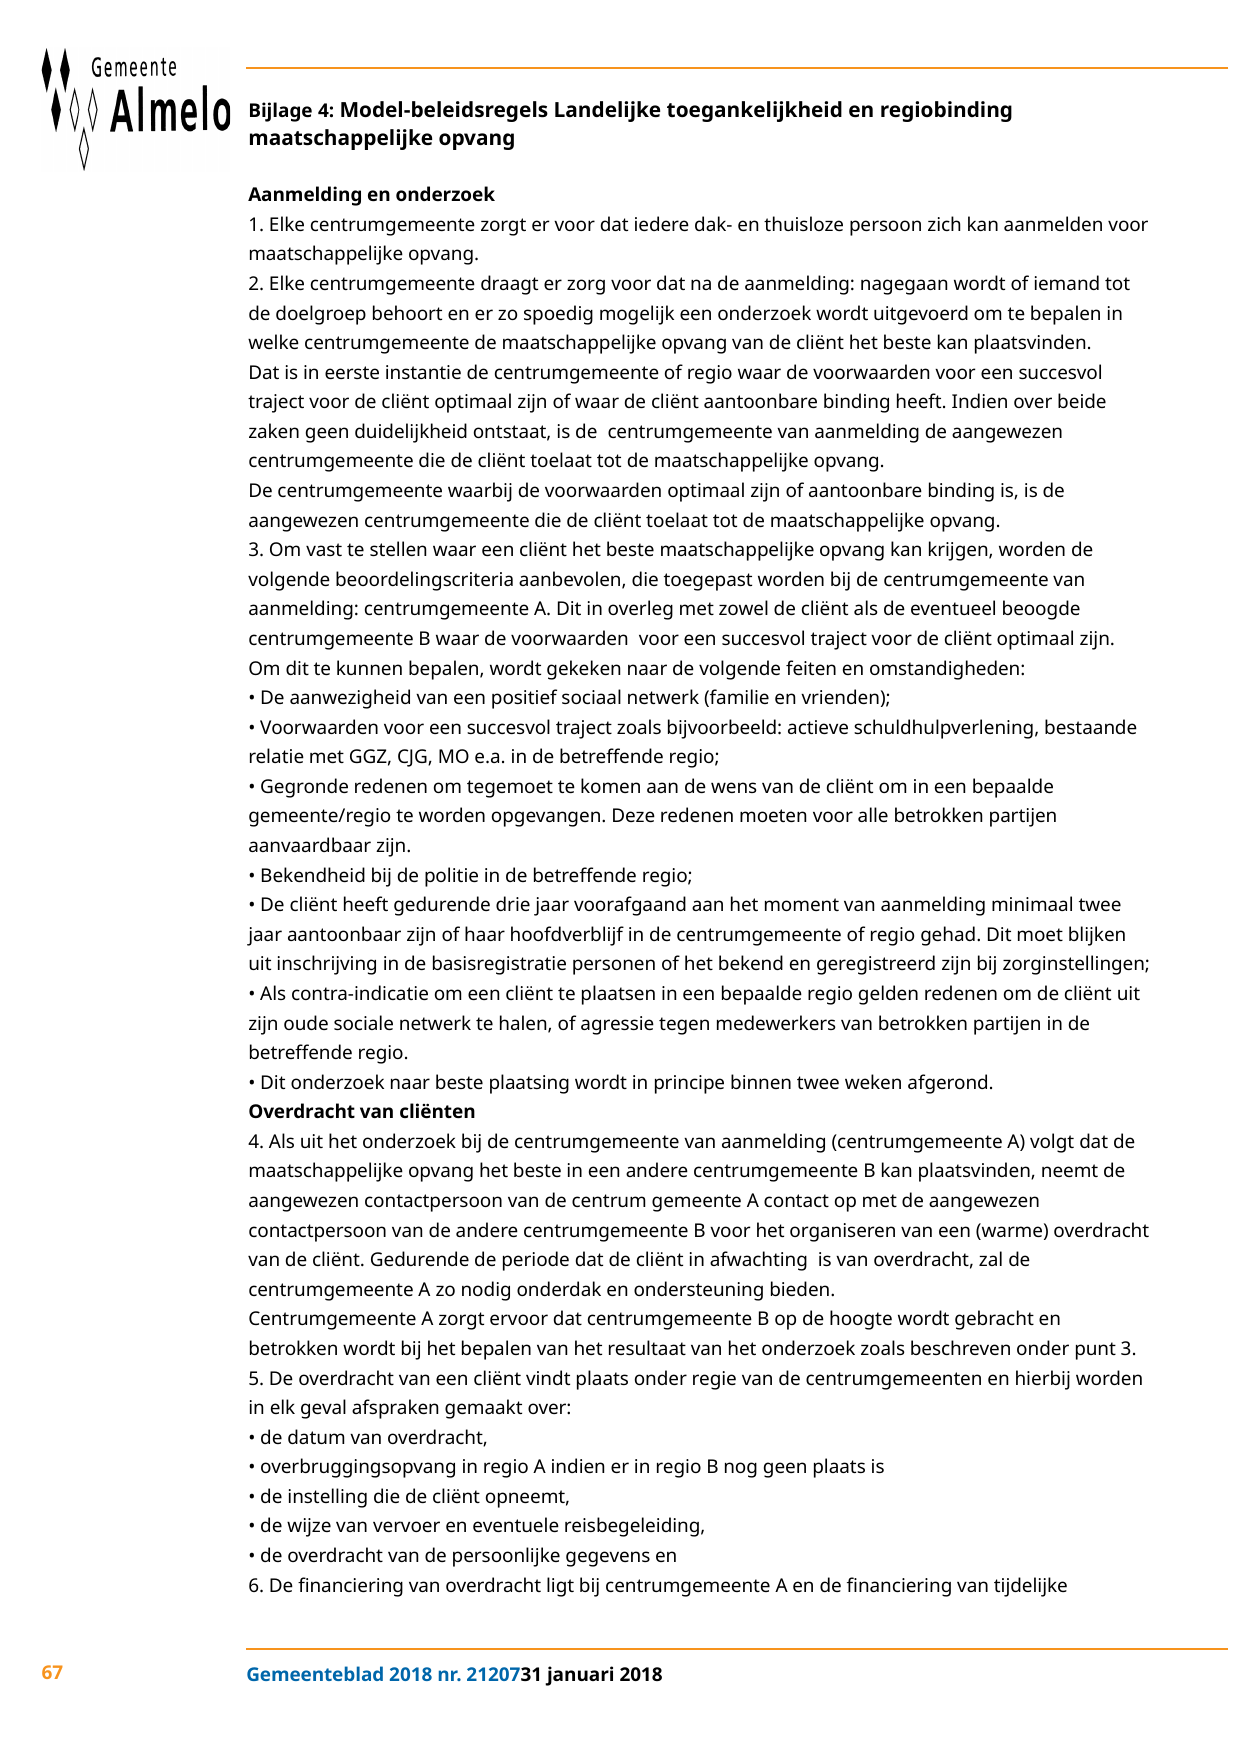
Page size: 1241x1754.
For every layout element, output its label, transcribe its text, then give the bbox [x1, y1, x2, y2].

text Om dit te kunnen bepalen, wordt gekeken naar de volgende feiten en omstandigheden: [248, 655, 1152, 680]
text • De aanwezigheid van een positief sociaal netwerk (familie en vrienden); [248, 684, 1152, 710]
text Centrumgemeente A zorgt ervoor dat centrumgemeente B op de hoogte wordt gebracht en betrokken wordt bij het bepalen van het resultaat van het onderzoek zoals beschreven onder punt 3. [248, 1306, 1152, 1361]
text • Dit onderzoek naar beste plaatsing wordt in principe binnen twee weken afgerond. [248, 1069, 1152, 1094]
text • Gegronde redenen om tegemoet te komen aan de wens van de cliënt om in een bepaalde gemeente/regio te worden opgevangen. Deze redenen moeten voor alle betrokken partijen aanvaardbaar zijn. [248, 773, 1152, 858]
text • de overdracht van de persoonlijke gegevens en [248, 1542, 1152, 1568]
text • de datum van overdracht, [248, 1424, 1152, 1449]
text Dat is in eerste instantie de centrumgemeente of regio waar de voorwaarden voor een succesvol traject voor de cliënt optimaal zijn of waar de cliënt aantoonbare binding heeft. Indien over beide zaken geen duidelijkheid ontstaat, is de centrumgemeente van aanmelding de aangewezen centrumgemeente die de cliënt toelaat tot de maatschappelijke opvang. [248, 359, 1152, 473]
text 3. Om vast te stellen waar een cliënt het beste maatschappelijke opvang kan krijgen, worden de volgende beoordelingscriteria aanbevolen, die toegepast worden bij de centrumgemeente van aanmelding: centrumgemeente A. Dit in overleg met zowel de cliënt als de eventueel beoogde centrumgemeente B waar de voorwaarden voor een succesvol traject voor de cliënt optimaal zijn. [248, 536, 1152, 651]
text 4. Als uit het onderzoek bij de centrumgemeente van aanmelding (centrumgemeente A) volgt dat de maatschappelijke opvang het beste in een andere centrumgemeente B kan plaatsvinden, neemt de aangewezen contactpersoon van de centrum gemeente A contact op met de aangewezen contactpersoon van de andere centrumgemeente B voor het organiseren van een (warme) overdracht van de cliënt. Gedurende de periode dat de cliënt in afwachting is van overdracht, zal de centrumgemeente A zo nodig onderdak en ondersteuning bieden. [248, 1128, 1152, 1302]
text • Voorwaarden voor een succesvol traject zoals bijvoorbeeld: actieve schuldhulpverlening, bestaande relatie met GGZ, CJG, MO e.a. in de betreffende regio; [248, 714, 1152, 769]
text 2. Elke centrumgemeente draagt er zorg voor dat na de aanmelding: nagegaan wordt of iemand tot de doelgroep behoort en er zo spoedig mogelijk een onderzoek wordt uitgevoerd om te bepalen in welke centrumgemeente de maatschappelijke opvang van de cliënt het beste kan plaatsvinden. [248, 270, 1152, 355]
text Aanmelding en onderzoek [248, 181, 1152, 207]
text 6. De financiering van overdracht ligt bij centrumgemeente A en de financiering van tijdelijke [248, 1572, 1152, 1597]
text Bijlage 4: Model-beleidsregels Landelijke toegankelijkheid en regiobinding maatschappelijke opvang [248, 95, 1152, 152]
text De centrumgemeente waarbij de voorwaarden optimaal zijn of aantoonbare binding is, is de aangewezen centrumgemeente die de cliënt toelaat tot de maatschappelijke opvang. [248, 477, 1152, 532]
text • overbruggingsopvang in regio A indien er in regio B nog geen plaats is [248, 1453, 1152, 1479]
picture [41, 47, 231, 172]
text 5. De overdracht van een cliënt vindt plaats onder regie van de centrumgemeenten en hierbij worden in elk geval afspraken gemaakt over: [248, 1365, 1152, 1420]
text • Bekendheid bij de politie in de betreffende regio; [248, 862, 1152, 887]
text • de wijze van vervoer en eventuele reisbegeleiding, [248, 1513, 1152, 1538]
text Overdracht van cliënten [248, 1098, 1152, 1124]
text • de instelling die de cliënt opneemt, [248, 1483, 1152, 1509]
text 1. Elke centrumgemeente zorgt er voor dat iedere dak- en thuisloze persoon zich kan aanmelden voor maatschappelijke opvang. [248, 211, 1152, 266]
text • De cliënt heeft gedurende drie jaar voorafgaand aan het moment van aanmelding minimaal twee jaar aantoonbaar zijn of haar hoofdverblijf in de centrumgemeente of regio gehad. Dit moet blijken uit inschrijving in de basisregistratie personen of het bekend en geregistreerd zijn bij zorginstellingen; [248, 891, 1152, 976]
text • Als contra-indicatie om een cliënt te plaatsen in een bepaalde regio gelden redenen om de cliënt uit zijn oude sociale netwerk te halen, of agressie tegen medewerkers van betrokken partijen in de betreffende regio. [248, 980, 1152, 1065]
